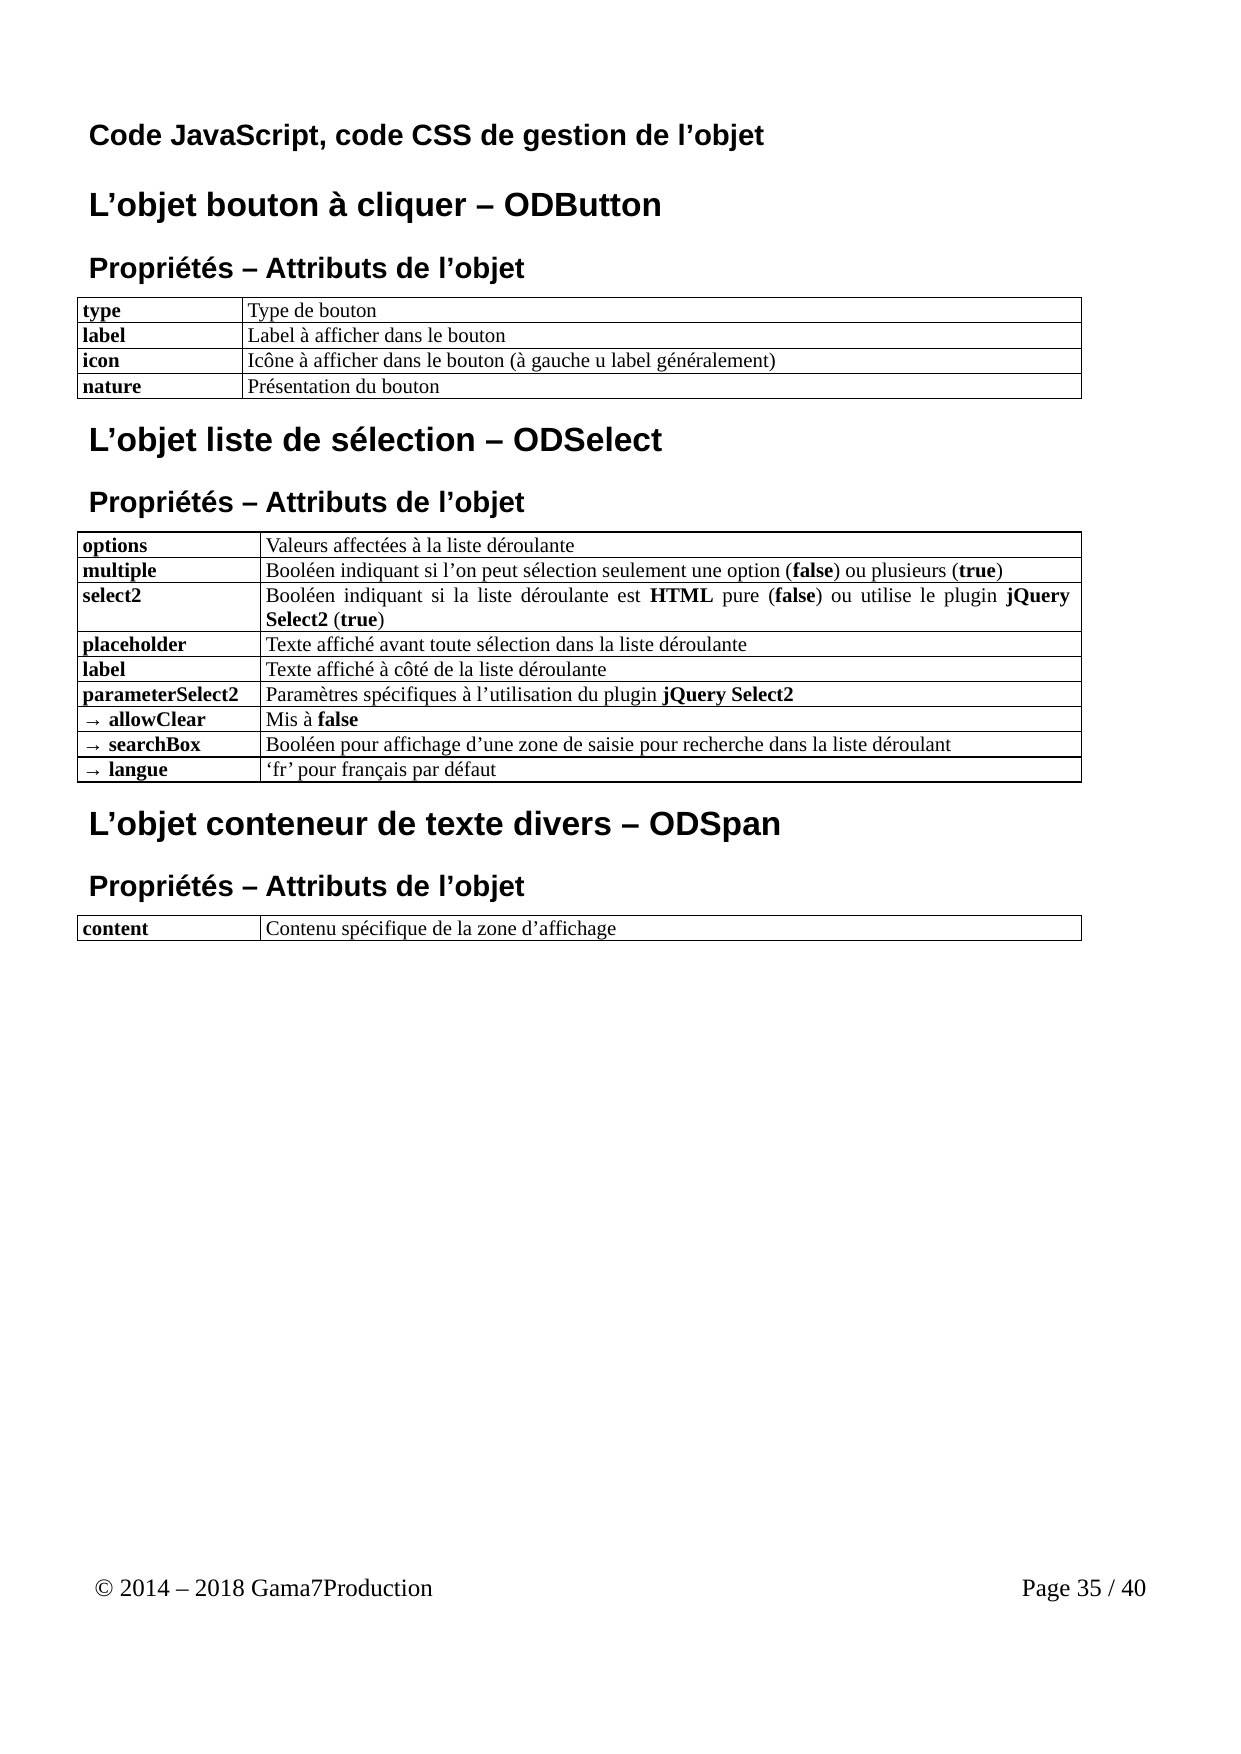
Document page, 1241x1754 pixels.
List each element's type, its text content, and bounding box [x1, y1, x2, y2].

table_cell Paramètres spécifiques à l’utilisation du plugin jQuery Select2 [261, 682, 1081, 706]
table_cell Icône à afficher dans le bouton (à gauche u label généralement) [243, 349, 1081, 372]
table_cell → langue [78, 758, 260, 781]
subtitle Propriétés – Attributs de l’objet [88, 485, 1152, 519]
subtitle Propriétés – Attributs de l’objet [88, 869, 1152, 903]
table_header Type de bouton [243, 298, 1081, 322]
table_header type [78, 298, 242, 322]
table_cell Label à afficher dans le bouton [243, 323, 1081, 347]
subtitle Propriétés – Attributs de l’objet [88, 251, 1152, 285]
table_cell nature [78, 374, 242, 398]
table_cell ‘fr’ pour français par défaut [261, 758, 1081, 781]
table_cell Mis à false [261, 707, 1081, 731]
table_cell Booléen indiquant si la liste déroulante est HTML pure (false) ou utilise le plugin jQuery Select2 (true) [261, 583, 1081, 631]
table_cell icon [78, 349, 242, 372]
table_cell label [78, 657, 260, 681]
table_header Contenu spécifique de la zone d’affichage [261, 916, 1081, 940]
subtitle L’objet liste de sélection – ODSelect [88, 419, 1152, 458]
table_cell placeholder [78, 632, 260, 656]
subtitle L’objet conteneur de texte divers – ODSpan [88, 803, 1152, 842]
table_cell Booléen indiquant si l’on peut sélection seulement une option (false) ou plusieurs (true) [261, 558, 1081, 582]
table_cell parameterSelect2 [78, 682, 260, 706]
subtitle L’objet bouton à cliquer – ODButton [88, 185, 1152, 224]
table_cell Booléen pour affichage d’une zone de saisie pour recherche dans la liste déroulant [261, 732, 1081, 756]
table_header options [78, 533, 260, 557]
table_cell select2 [78, 583, 260, 631]
table_cell Texte affiché à côté de la liste déroulante [261, 657, 1081, 681]
table_cell → allowClear [78, 707, 260, 731]
table_cell Texte affiché avant toute sélection dans la liste déroulante [261, 632, 1081, 656]
table_cell Présentation du bouton [243, 374, 1081, 398]
table_header Valeurs affectées à la liste déroulante [261, 533, 1081, 557]
subtitle Code JavaScript, code CSS de gestion de l’objet [88, 118, 1152, 152]
table_cell label [78, 323, 242, 347]
table_cell multiple [78, 558, 260, 582]
table_header content [78, 916, 260, 940]
table_cell → searchBox [78, 732, 260, 756]
